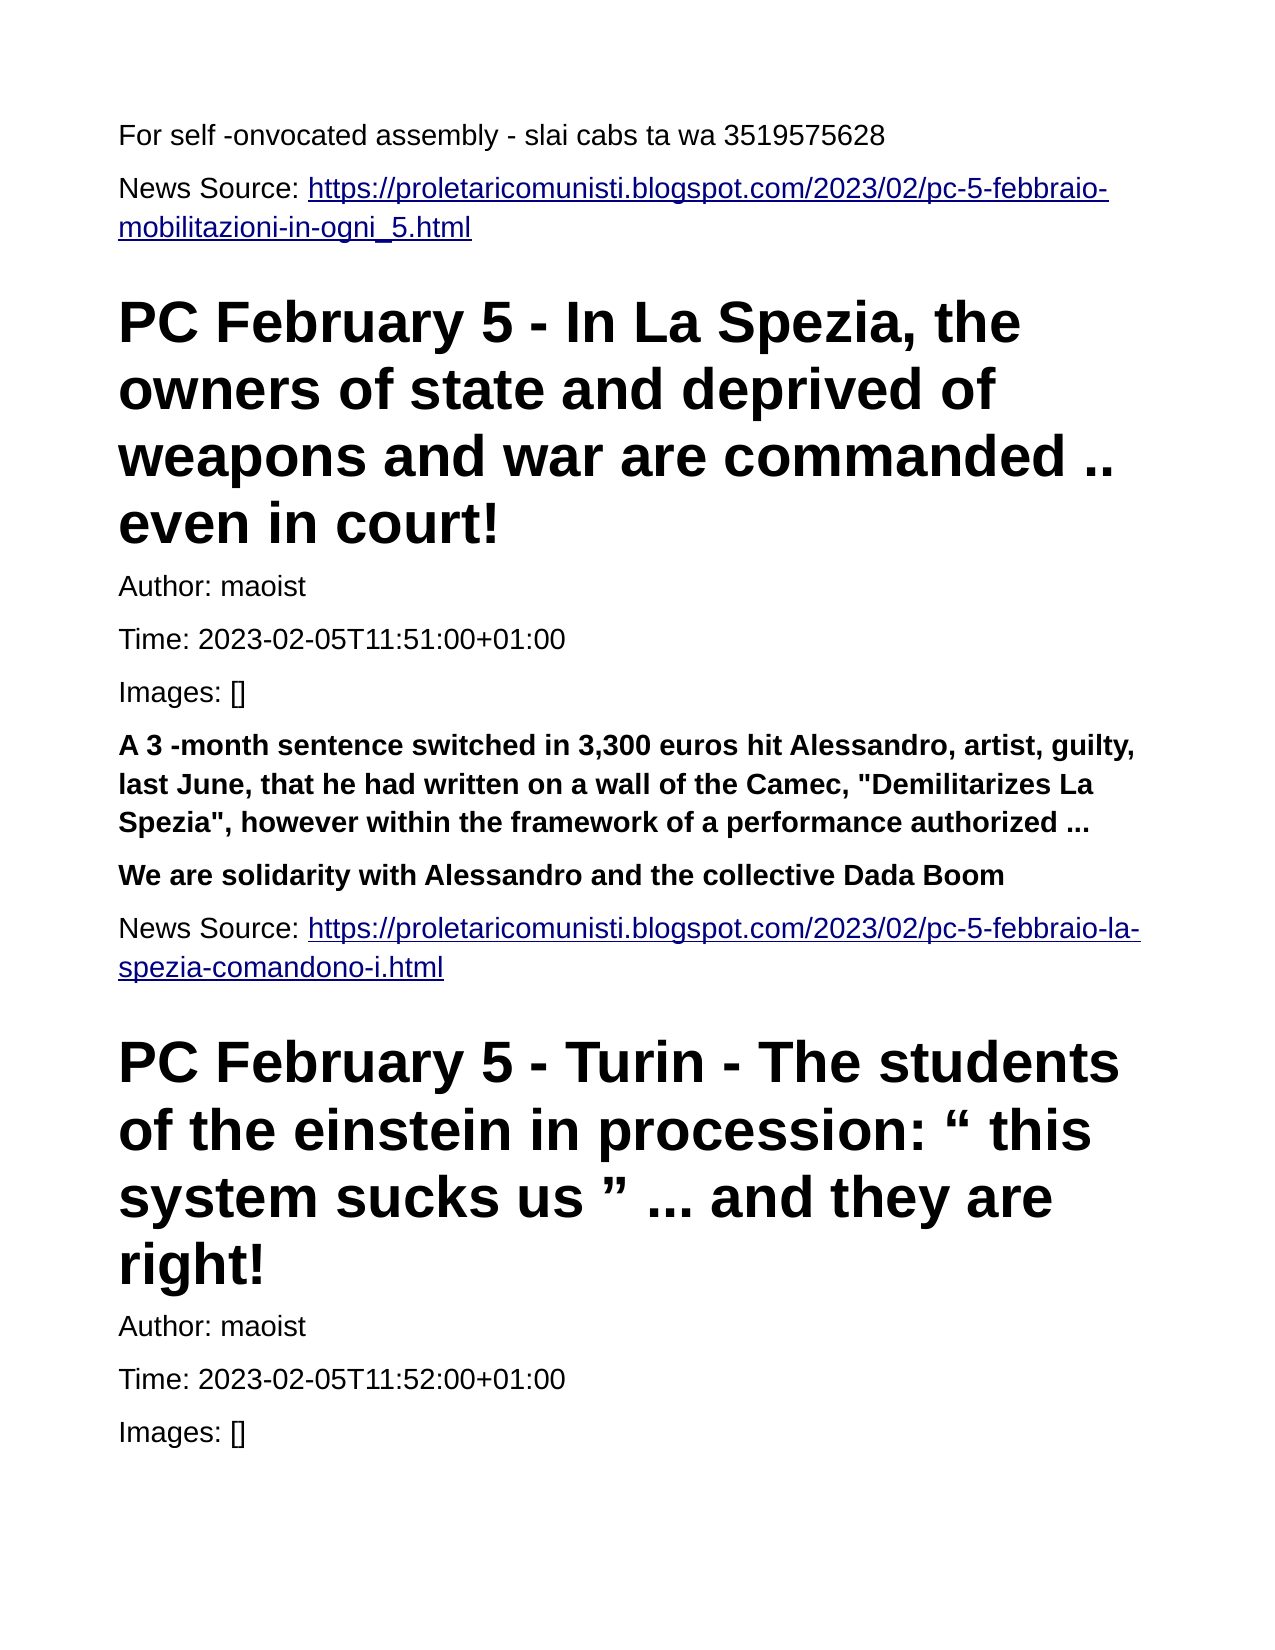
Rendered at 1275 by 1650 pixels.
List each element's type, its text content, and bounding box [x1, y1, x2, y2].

text Time: 2023-02-05T11:51:00+01:00 [118, 622, 1157, 655]
subtitle PC February 5 - In La Spezia, the owners of state and deprived of weapons and war are commanded .. even in court! [118, 288, 1157, 556]
text Author: maoist [118, 569, 1157, 602]
text For self -onvocated assembly - slai cabs ta wa 3519575628 [118, 118, 1157, 152]
text A 3 -month sentence switched in 3,300 euros hit Alessandro, artist, guilty, last June, that he had written on a wall of the Camec, "Demilitarizes La Spezia", however within the framework of a performance authorized ... [118, 728, 1157, 839]
text We are solidarity with Alessandro and the collective Dada Boom [118, 858, 1157, 892]
text Images: [] [118, 1415, 1157, 1449]
text Author: maoist [118, 1309, 1157, 1342]
text News Source: https://proletaricomunisti.blogspot.com/2023/02/pc-5-febbraio-la-spezia-comandono-i.html [118, 911, 1157, 983]
text Images: [] [118, 675, 1157, 708]
text Time: 2023-02-05T11:52:00+01:00 [118, 1362, 1157, 1396]
subtitle PC February 5 - Turin - The students of the einstein in procession: “ this system sucks us ” ... and they are right! [118, 1028, 1157, 1296]
text News Source: https://proletaricomunisti.blogspot.com/2023/02/pc-5-febbraio-mobilitazioni-in-ogni_5.html [118, 171, 1157, 243]
